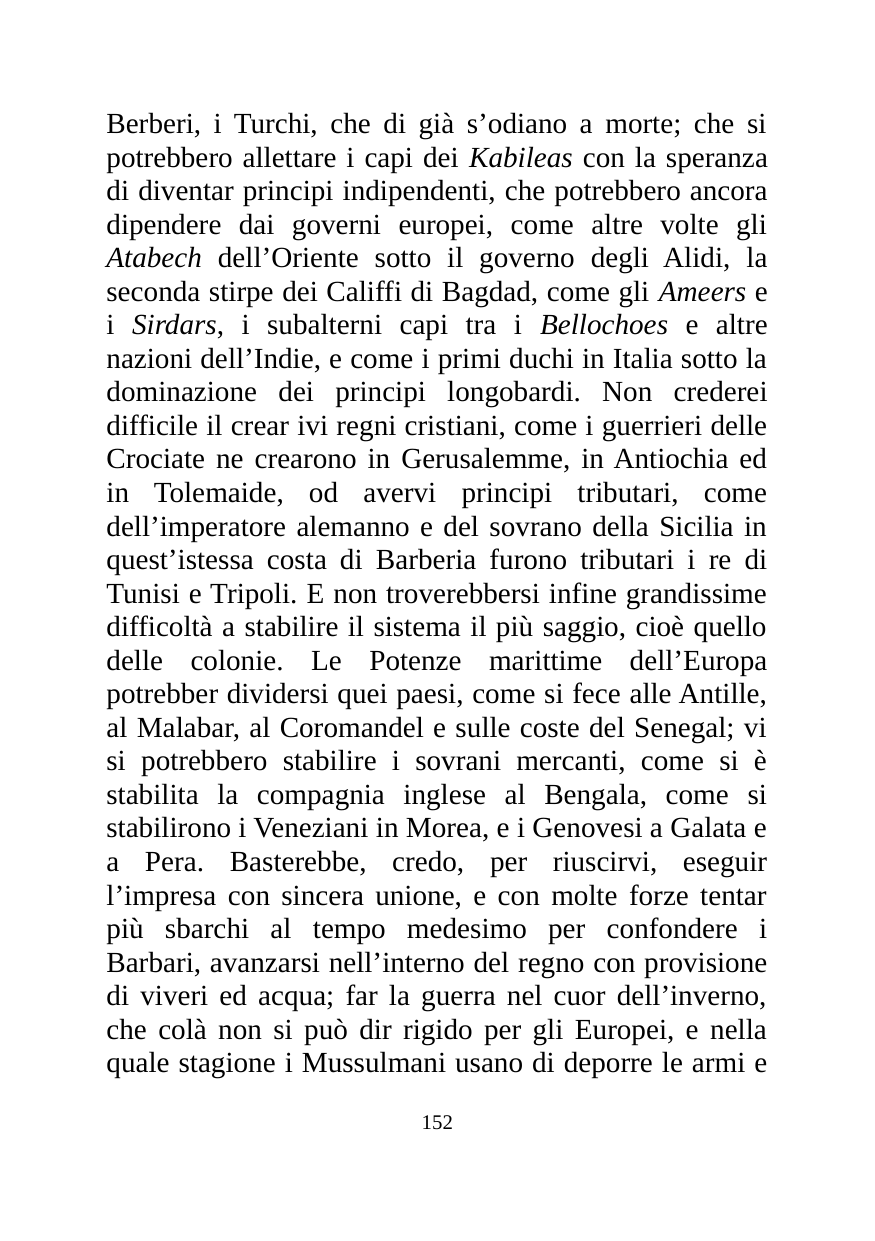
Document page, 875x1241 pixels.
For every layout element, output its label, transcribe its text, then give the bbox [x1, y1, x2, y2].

text Berberi, i Turchi, che di già s’odiano a morte; che si potrebbero allettare i capi dei Kabileas con la speranza di diventar principi indipendenti, che potrebbero ancora dipendere dai governi europei, come altre volte gli Atabech dell’Oriente sotto il governo degli Alidi, la seconda stirpe dei Califfi di Bagdad, come gli Ameers e i Sirdars, i subalterni capi tra i Bellochoes e altre nazioni dell’Indie, e come i primi duchi in Italia sotto la dominazione dei principi longobardi. Non crederei difficile il crear ivi regni cristiani, come i guerrieri delle Crociate ne crearono in Gerusalemme, in Antiochia ed in Tolemaide, od avervi principi tributari, come dell’imperatore alemanno e del sovrano della Sicilia in quest’istessa costa di Barberia furono tributari i re di Tunisi e Tripoli. E non troverebbersi infine grandissime difficoltà a stabilire il sistema il più saggio, cioè quello delle colonie. Le Potenze marittime dell’Europa potrebber dividersi quei paesi, come si fece alle Antille, al Malabar, al Coromandel e sulle coste del Senegal; vi si potrebbero stabilire i sovrani mercanti, come si è stabilita la compagnia inglese al Bengala, come si stabilirono i Veneziani in Morea, e i Genovesi a Galata e a Pera. Basterebbe, credo, per riuscirvi, eseguir l’impresa con sincera unione, e con molte forze tentar più sbarchi al tempo medesimo per confondere i Barbari, avanzarsi nell’interno del regno con provisione di viveri ed acqua; far la guerra nel cuor dell’inverno, che colà non si può dir rigido per gli Europei, e nella quale stagione i Mussulmani usano di deporre le armi e [106, 106, 768, 1079]
